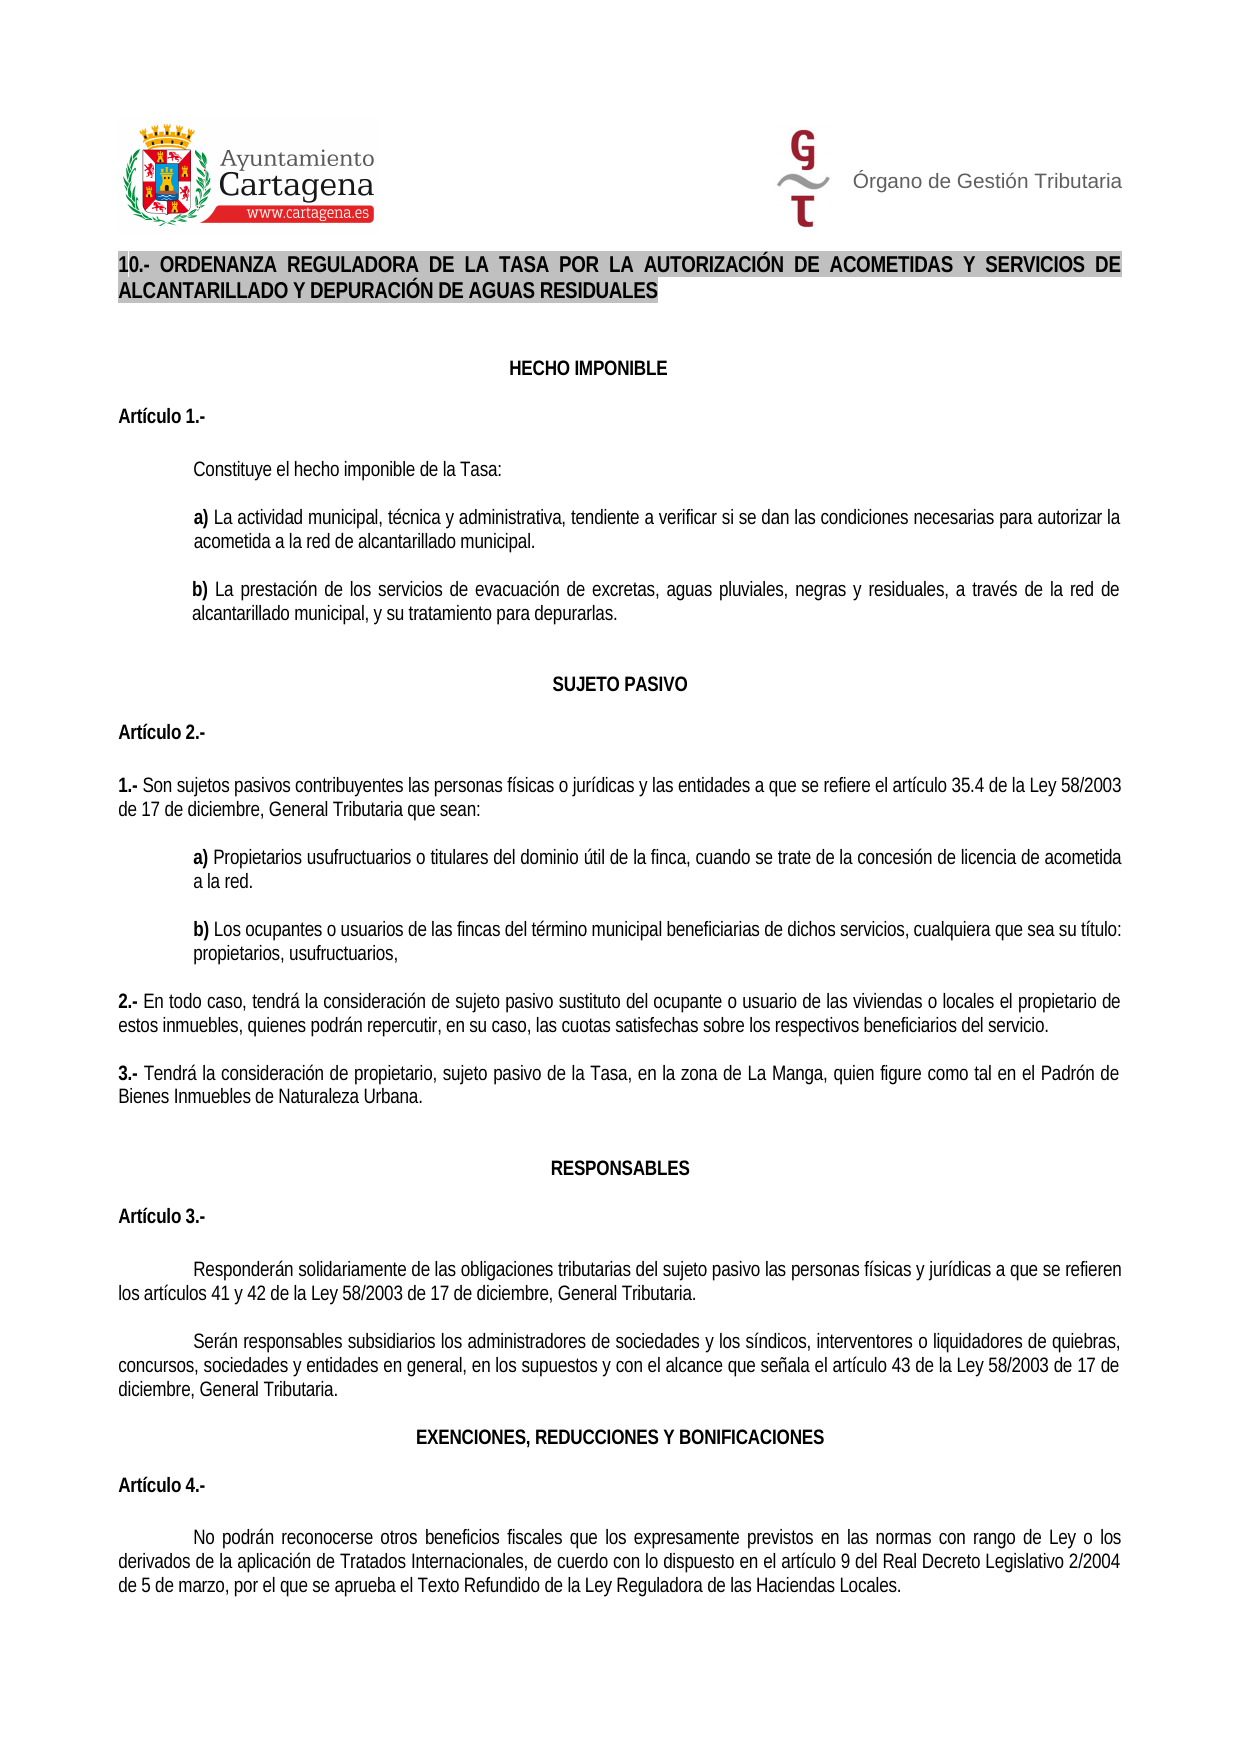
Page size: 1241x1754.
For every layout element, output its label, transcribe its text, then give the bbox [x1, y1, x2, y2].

text Artículo 3.- [118, 1204, 1122, 1228]
text Artículo 2.- [118, 720, 1122, 744]
text Constituye el hecho imponible de la Tasa: [118, 457, 1122, 481]
text No podrán reconocerse otros beneficios fiscales que los expresamente previstos en las normas con rango de Ley o los derivados de la aplicación de Tratados Internacionales, de cuerdo con lo dispuesto en el artículo 9 del Real Decreto Legislativo 2/2004 de 5 de marzo, por el que se aprueba el Texto Refundido de la Ley Reguladora de las Haciendas Locales. [118, 1525, 1122, 1597]
text Serán responsables subsidiarios los administradores de sociedades y los síndicos, interventores o liquidadores de quiebras, concursos, sociedades y entidades en general, en los supuestos y con el alcance que señala el artículo 43 de la Ley 58/2003 de 17 de diciembre, General Tributaria. [118, 1329, 1122, 1401]
text RESPONSABLES [118, 1156, 1122, 1180]
text b) La prestación de los servicios de evacuación de excretas, aguas pluviales, negras y residuales, a través de la red de alcantarillado municipal, y su tratamiento para depurarlas. [192, 576, 1122, 624]
text Responderán solidariamente de las obligaciones tributarias del sujeto pasivo las personas físicas y jurídicas a que se refieren los artículos 41 y 42 de la Ley 58/2003 de 17 de diciembre, General Tributaria. [118, 1257, 1122, 1305]
text a) Propietarios usufructuarios o titulares del dominio útil de la finca, cuando se trate de la concesión de licencia de acometida a la red. [193, 845, 1122, 893]
text 1.- Son sujetos pasivos contribuyentes las personas físicas o jurídicas y las entidades a que se refiere el artículo 35.4 de la Ley 58/2003 de 17 de diciembre, General Tributaria que sean: [118, 773, 1122, 821]
text HECHO IMPONIBLE [118, 356, 1122, 380]
text SUJETO PASIVO [118, 672, 1122, 696]
picture [117, 119, 379, 236]
text b) Los ocupantes o usuarios de las fincas del término municipal beneficiarias de dichos servicios, cualquiera que sea su título: propietarios, usufructuarios, [193, 917, 1122, 964]
text 2.- En todo caso, tendrá la consideración de sujeto pasivo sustituto del ocupante o usuario de las viviendas o locales el propietario de estos inmuebles, quienes podrán repercutir, en su caso, las cuotas satisfechas sobre los respectivos beneficiarios del servicio. [118, 988, 1122, 1036]
text Artículo 4.- [118, 1472, 1122, 1496]
text Artículo 1.- [118, 404, 1122, 428]
text EXENCIONES, REDUCCIONES Y BONIFICACIONES [118, 1424, 1122, 1448]
text 10.- ORDENANZA REGULADORA DE LA TASA POR LA AUTORIZACIÓN DE ACOMETIDAS Y SERVICIOS DE ALCANTARILLADO Y DEPURACIÓN DE AGUAS RESIDUALES [118, 251, 1122, 303]
text a) La actividad municipal, técnica y administrativa, tendiente a verificar si se dan las condiciones necesarias para autorizar la acometida a la red de alcantarillado municipal. [193, 504, 1122, 552]
text 3.- Tendrá la consideración de propietario, sujeto pasivo de la Tasa, en la zona de La Manga, quien figure como tal en el Padrón de Bienes Inmuebles de Naturaleza Urbana. [118, 1060, 1122, 1108]
